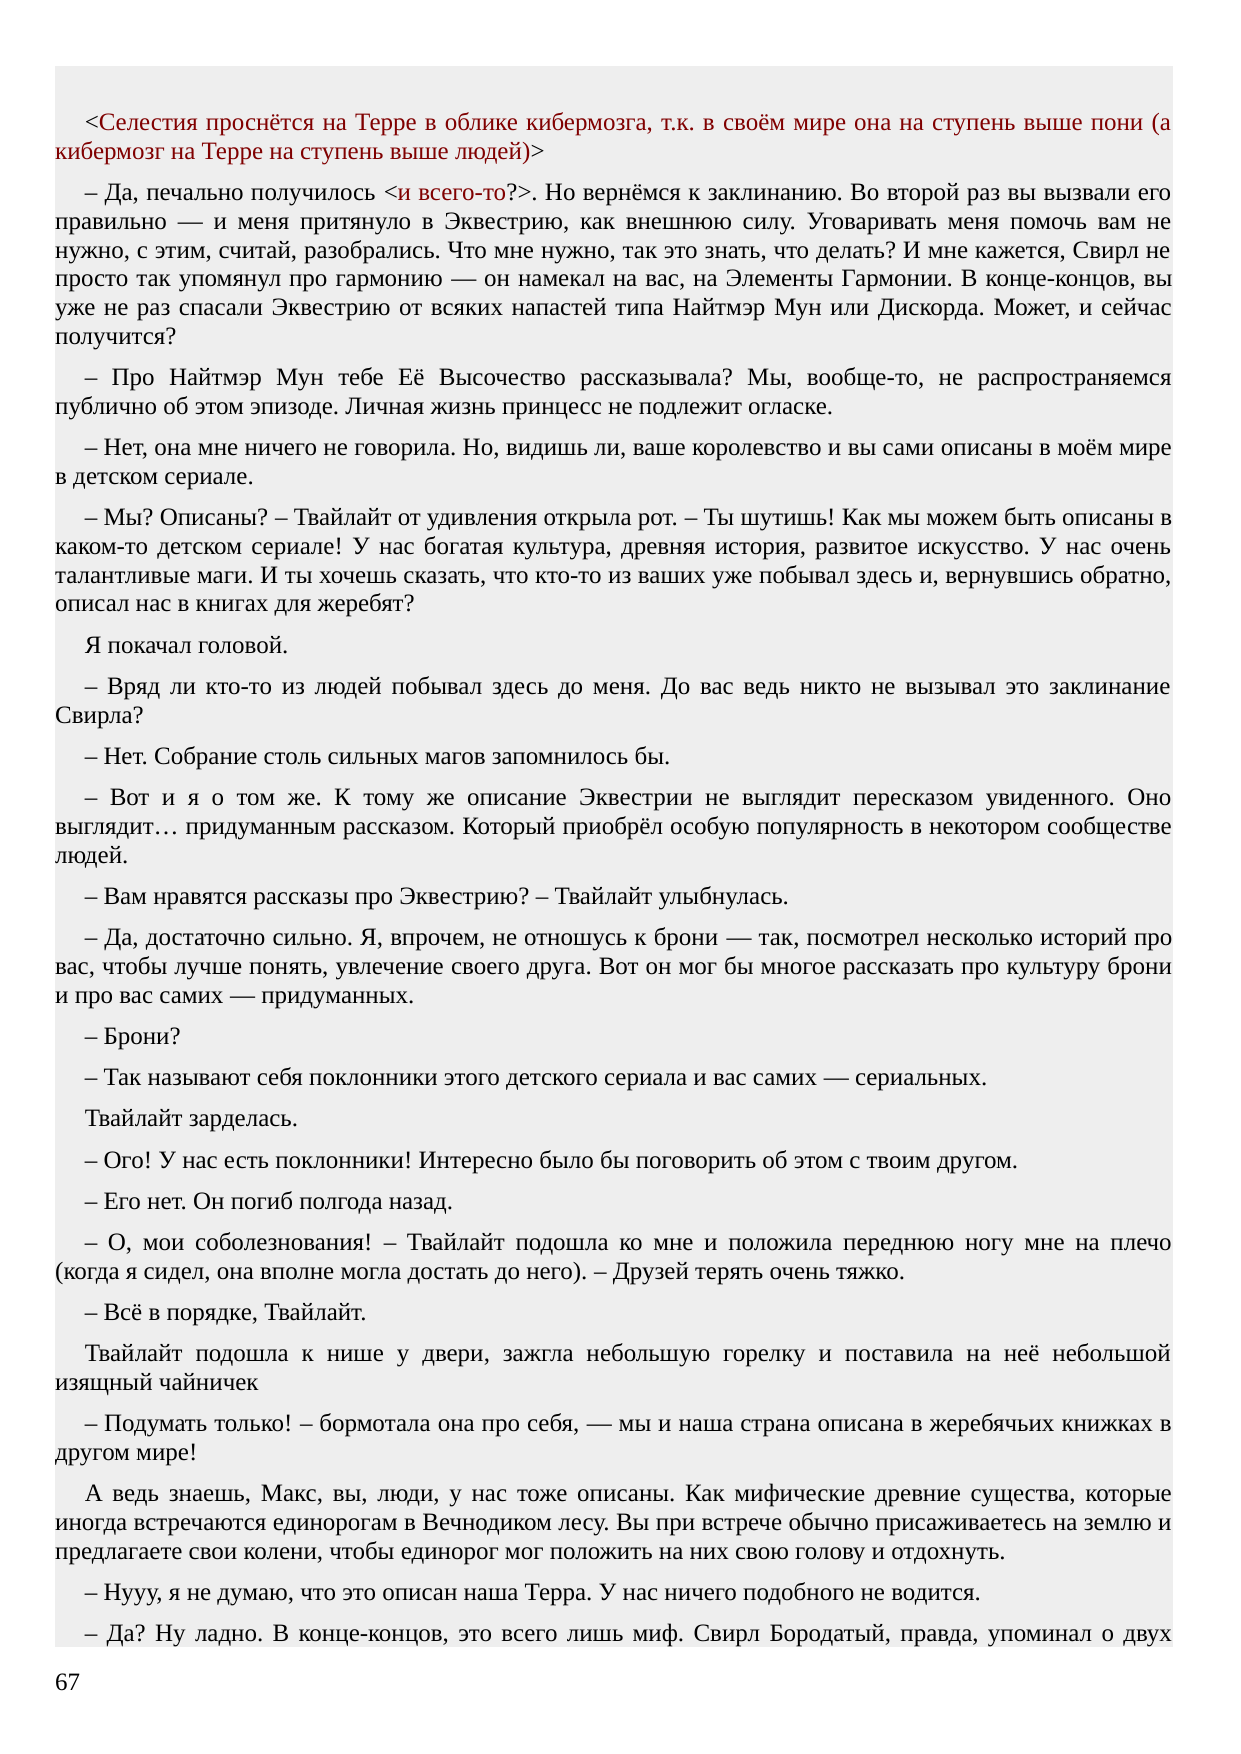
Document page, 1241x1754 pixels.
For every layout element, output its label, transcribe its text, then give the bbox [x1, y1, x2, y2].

text – О, мои соболезнования! – Твайлайт подошла ко мне и положила переднюю ногу мне на плечо (когда я сидел, она вполне могла достать до него). – Друзей терять очень тяжко. [55, 1227, 1173, 1285]
text – Вот и я о том же. К тому же описание Эквестрии не выглядит пересказом увиденного. Оно выглядит… придуманным рассказом. Который приобрёл особую популярность в некотором сообществе людей. [55, 782, 1173, 868]
text – Вряд ли кто-то из людей побывал здесь до меня. До вас ведь никто не вызывал это заклинание Свирла? [55, 671, 1173, 728]
text – Про Найтмэр Мун тебе Её Высочество рассказывала? Мы, вообще-то, не распространяемся публично об этом эпизоде. Личная жизнь принцесс не подлежит огласке. [55, 362, 1173, 420]
text Твайлайт подошла к нише у двери, зажгла небольшую горелку и поставила на неё небольшой изящный чайничек [55, 1338, 1173, 1396]
text – Нет. Собрание столь сильных магов запомнилось бы. [55, 741, 1173, 770]
text – Нет, она мне ничего не говорила. Но, видишь ли, ваше королевство и вы сами описаны в моём мире в детском сериале. [55, 432, 1173, 490]
text – Подумать только! – бормотала она про себя, — мы и наша страна описана в жеребячьих книжках в другом мире! [55, 1408, 1173, 1466]
text – Ого! У нас есть поклонники! Интересно было бы поговорить об этом с твоим другом. [55, 1145, 1173, 1173]
text – Брони? [55, 1021, 1173, 1050]
text – Да, печально получилось <и всего-то?>. Но вернёмся к заклинанию. Во второй раз вы вызвали его правильно — и меня притянуло в Эквестрию, как внешнюю силу. Уговаривать меня помочь вам не нужно, с этим, считай, разобрались. Что мне нужно, так это знать, что делать? И мне кажется, Свирл не просто так упомянул про гармонию — он намекал на вас, на Элементы Гармонии. В конце-концов, вы уже не раз спасали Эквестрию от всяких напастей типа Найтмэр Мун или Дискорда. Может, и сейчас получится? [55, 177, 1173, 350]
text А ведь знаешь, Макс, вы, люди, у нас тоже описаны. Как мифические древние существа, которые иногда встречаются единорогам в Вечнодиком лесу. Вы при встрече обычно присаживаетесь на землю и предлагаете свои колени, чтобы единорог мог положить на них свою голову и отдохнуть. [55, 1478, 1173, 1565]
text – Всё в порядке, Твайлайт. [55, 1297, 1173, 1326]
text – Его нет. Он погиб полгода назад. [55, 1186, 1173, 1215]
text Твайлайт зарделась. [55, 1103, 1173, 1132]
text – Да, достаточно сильно. Я, впрочем, не отношусь к брони — так, посмотрел несколько историй про вас, чтобы лучше понять, увлечение своего друга. Вот он мог бы многое рассказать про культуру брони и про вас самих — придуманных. [55, 922, 1173, 1008]
text – Так называют себя поклонники этого детского сериала и вас самих — сериальных. [55, 1062, 1173, 1091]
text – Вам нравятся рассказы про Эквестрию? – Твайлайт улыбнулась. [55, 881, 1173, 910]
text – Да? Ну ладно. В конце-концов, это всего лишь миф. Свирл Бородатый, правда, упоминал о двух [55, 1618, 1173, 1647]
text – Мы? Описаны? – Твайлайт от удивления открыла рот. – Ты шутишь! Как мы можем быть описаны в каком-то детском сериале! У нас богатая культура, древняя история, развитое искусство. У нас очень талантливые маги. И ты хочешь сказать, что кто-то из ваших уже побывал здесь и, вернувшись обратно, описал нас в книгах для жеребят? [55, 502, 1173, 617]
text <Селестия проснётся на Терре в облике кибермозга, т.к. в своём мире она на ступень выше пони (а кибермозг на Терре на ступень выше людей)> [55, 107, 1173, 165]
text Я покачал головой. [55, 630, 1173, 658]
text – Нууу, я не думаю, что это описан наша Терра. У нас ничего подобного не водится. [55, 1577, 1173, 1606]
